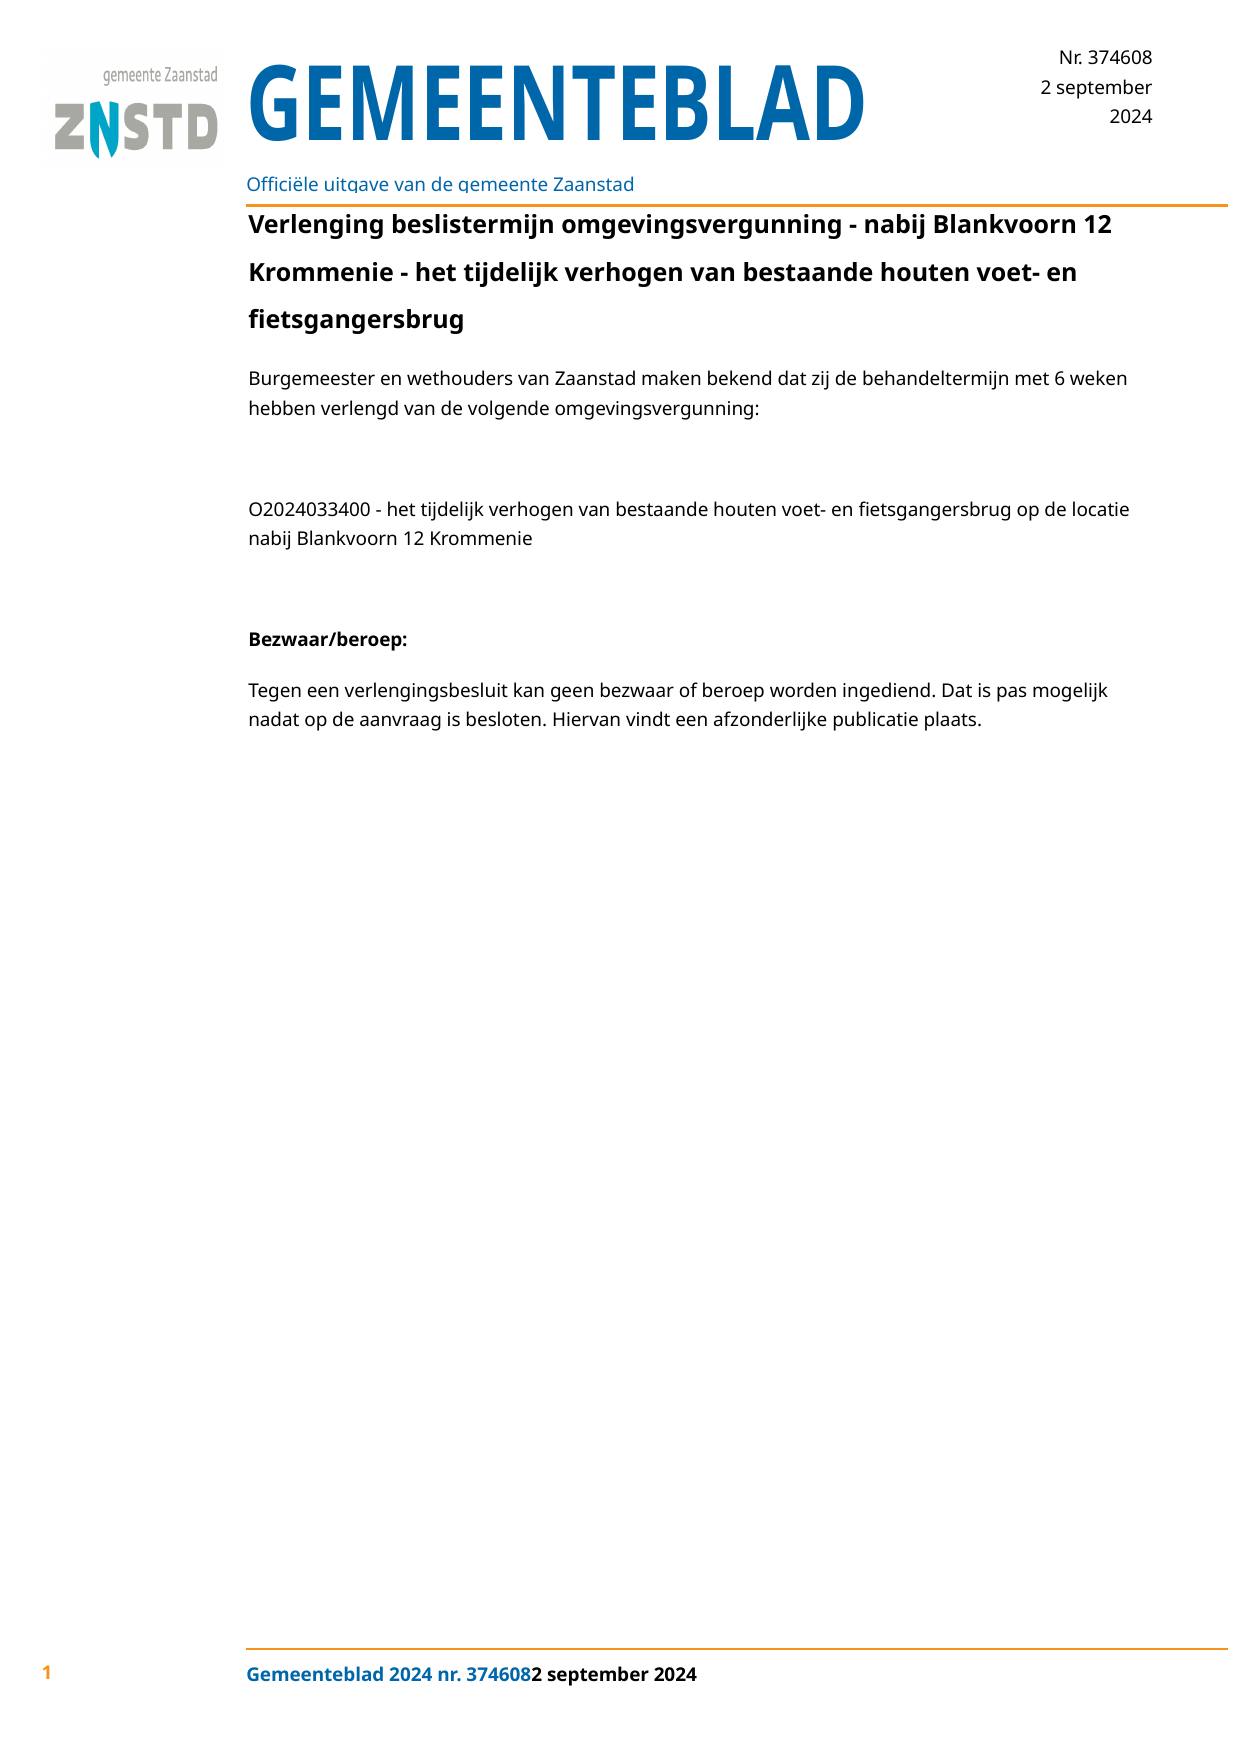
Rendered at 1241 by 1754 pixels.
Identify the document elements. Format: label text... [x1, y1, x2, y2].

picture [41, 47, 231, 172]
text Burgemeester en wethouders van Zaanstad maken bekend dat zij de behandeltermijn met 6 weken hebben verlengd van de volgende omgevingsvergunning: [248, 366, 1152, 421]
text Verlenging beslistermijn omgevingsvergunning - nabij Blankvoorn 12 Krommenie - het tijdelijk verhogen van bestaande houten voet- en fietsgangersbrug [248, 207, 1152, 336]
text Tegen een verlengingsbesluit kan geen bezwaar of beroep worden ingediend. Dat is pas mogelijk nadat op de aanvraag is besloten. Hiervan vindt een afzonderlijke publicatie plaats. [248, 677, 1152, 732]
text Bezwaar/beroep: [248, 626, 1152, 652]
text O2024033400 - het tijdelijk verhogen van bestaande houten voet- en fietsgangersbrug op de locatie nabij Blankvoorn 12 Krommenie [248, 496, 1152, 551]
